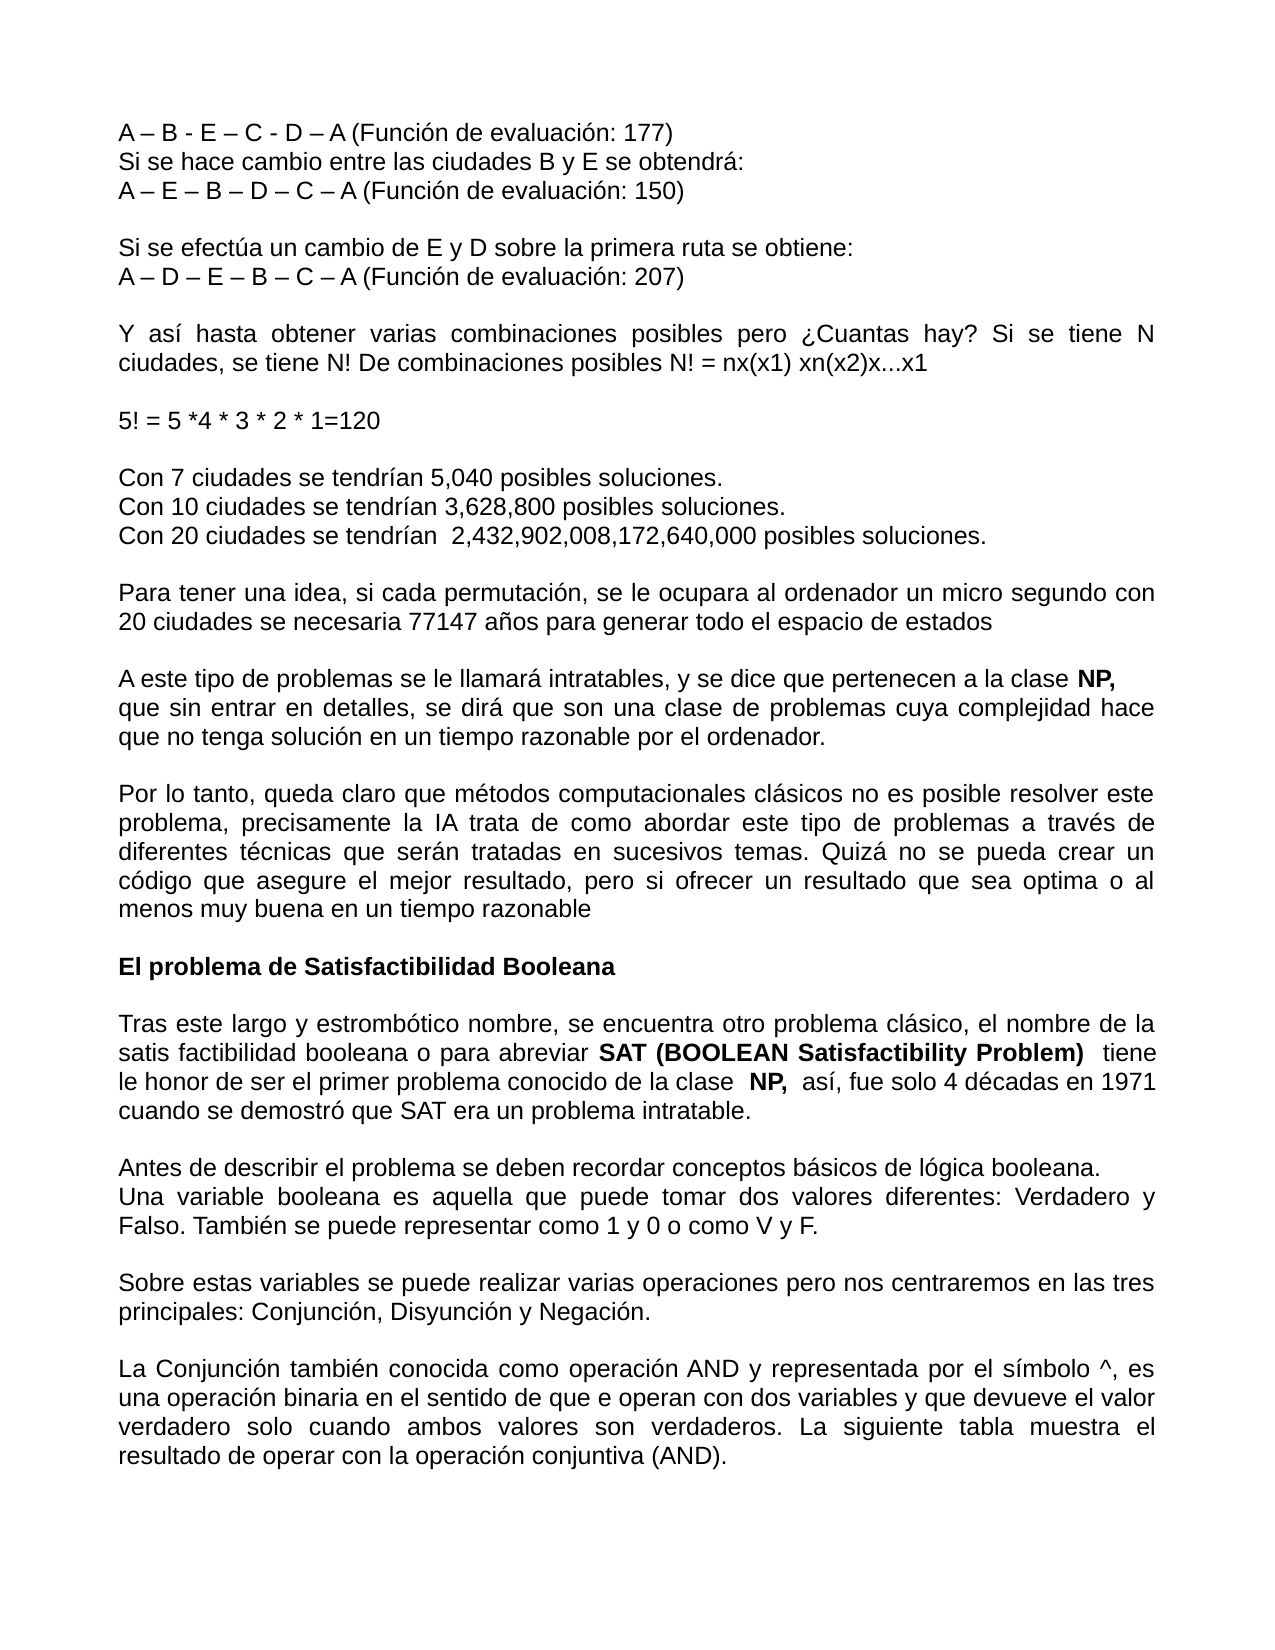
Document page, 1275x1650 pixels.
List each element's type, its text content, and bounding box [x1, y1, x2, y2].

text Con 7 ciudades se tendrían 5,040 posibles soluciones. [118, 463, 1157, 492]
text Para tener una idea, si cada permutación, se le ocupara al ordenador un micro segundo con 20 ciudades se necesaria 77147 años para generar todo el espacio de estados [118, 578, 1157, 636]
text El problema de Satisfactibilidad Booleana [118, 952, 1157, 981]
text Si se efectúa un cambio de E y D sobre la primera ruta se obtiene: [118, 233, 1157, 262]
text A este tipo de problemas se le llamará intratables, y se dice que pertenecen a la clase NP, [118, 664, 1157, 693]
text Sobre estas variables se puede realizar varias operaciones pero nos centraremos en las tres principales: Conjunción, Disyunción y Negación. [118, 1268, 1157, 1326]
text A – E – B – D – C – A (Función de evaluación: 150) [118, 176, 1157, 204]
text 5! = 5 *4 * 3 * 2 * 1=120 [118, 406, 1157, 434]
text La Conjunción también conocida como operación AND y representada por el símbolo ^, es una operación binaria en el sentido de que e operan con dos variables y que devueve el valor verdadero solo cuando ambos valores son verdaderos. La siguiente tabla muestra el resultado de operar con la operación conjuntiva (AND). [118, 1354, 1157, 1469]
text Con 10 ciudades se tendrían 3,628,800 posibles soluciones. [118, 492, 1157, 521]
text A – B - E – C - D – A (Función de evaluación: 177) [118, 118, 1157, 147]
text A – D – E – B – C – A (Función de evaluación: 207) [118, 262, 1157, 291]
text Tras este largo y estrombótico nombre, se encuentra otro problema clásico, el nombre de la satis factibilidad booleana o para abreviar SAT (BOOLEAN Satisfactibility Problem) tiene le honor de ser el primer problema conocido de la clase NP, así, fue solo 4 décadas en 1971 cuando se demostró que SAT era un problema intratable. [118, 1009, 1157, 1124]
text Una variable booleana es aquella que puede tomar dos valores diferentes: Verdadero y Falso. También se puede representar como 1 y 0 o como V y F. [118, 1182, 1157, 1239]
text que sin entrar en detalles, se dirá que son una clase de problemas cuya complejidad hace que no tenga solución en un tiempo razonable por el ordenador. [118, 693, 1157, 751]
text Y así hasta obtener varias combinaciones posibles pero ¿Cuantas hay? Si se tiene N ciudades, se tiene N! De combinaciones posibles N! = nx(x1) xn(x2)x...x1 [118, 319, 1157, 377]
text Antes de describir el problema se deben recordar conceptos básicos de lógica booleana. [118, 1153, 1157, 1182]
text Por lo tanto, queda claro que métodos computacionales clásicos no es posible resolver este problema, precisamente la IA trata de como abordar este tipo de problemas a través de diferentes técnicas que serán tratadas en sucesivos temas. Quizá no se pueda crear un código que asegure el mejor resultado, pero si ofrecer un resultado que sea optima o al menos muy buena en un tiempo razonable [118, 779, 1157, 923]
text Si se hace cambio entre las ciudades B y E se obtendrá: [118, 147, 1157, 176]
text Con 20 ciudades se tendrían 2,432,902,008,172,640,000 posibles soluciones. [118, 521, 1157, 549]
